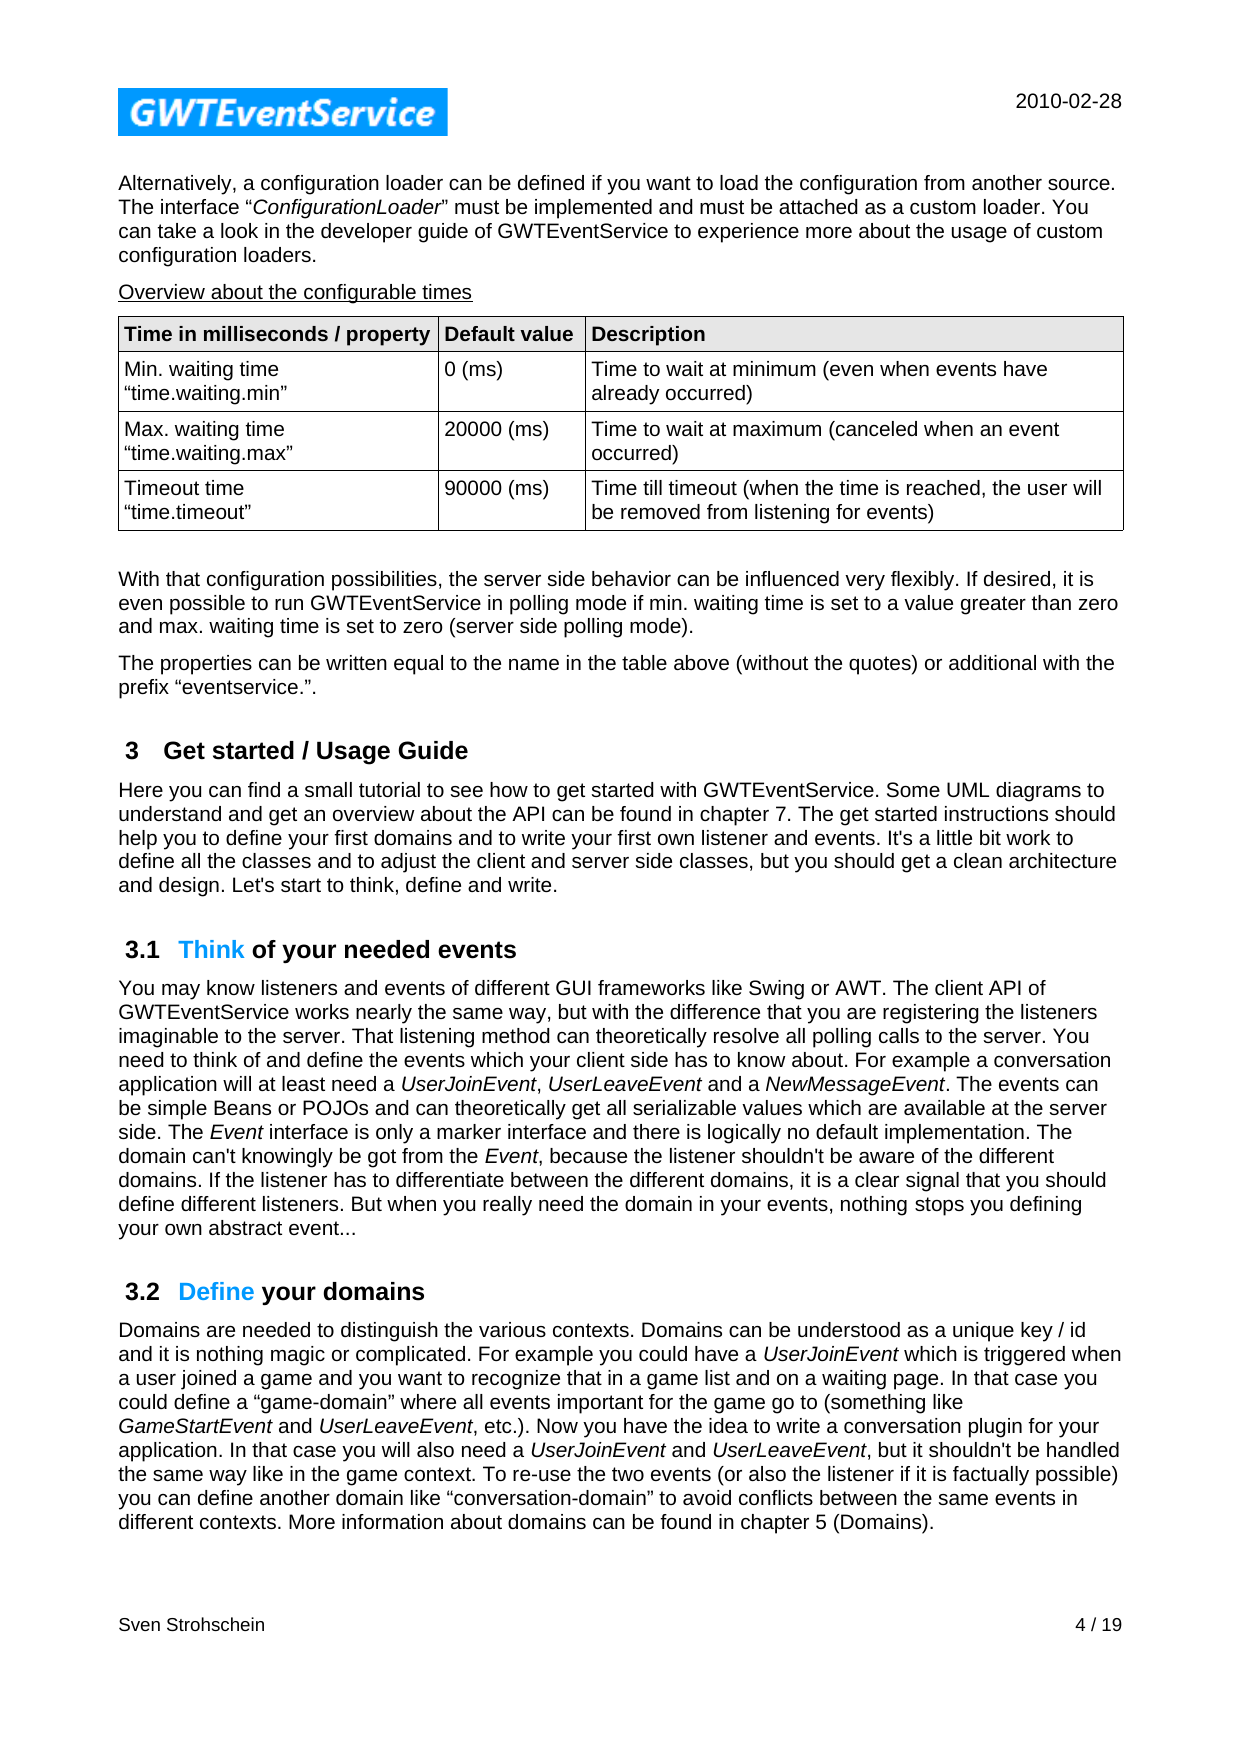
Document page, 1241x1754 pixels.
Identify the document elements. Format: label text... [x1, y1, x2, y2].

subtitle Think of your needed events [118, 935, 1122, 963]
text Domains are needed to distinguish the various contexts. Domains can be understood as a unique key / id and it is nothing magic or complicated. For example you could have a UserJoinEvent which is triggered when a user joined a game and you want to recognize that in a game list and on a waiting page. In that case you could define a “game-domain” where all events important for the game go to (something like GameStartEvent and UserLeaveEvent, etc.). Now you have the idea to write a conversation plugin for your application. In that case you will also need a UserJoinEvent and UserLeaveEvent, but it shouldn't be handled the same way like in the game context. To re-use the two events (or also the listener if it is factually possible) you can define another domain like “conversation-domain” to avoid conflicts between the same events in different contexts. More information about domains can be found in chapter 5 (Domains). [118, 1318, 1122, 1534]
table_header Time in milliseconds / property [119, 317, 438, 351]
text Alternatively, a configuration loader can be defined if you want to load the configuration from another source. The interface “ConfigurationLoader” must be implemented and must be attached as a custom loader. You can take a look in the developer guide of GWTEventService to experience more about the usage of custom configuration loaders. [118, 171, 1122, 267]
text You may know listeners and events of different GUI frameworks like Swing or AWT. The client API of GWTEventService works nearly the same way, but with the difference that you are registering the listeners imaginable to the server. That listening method can theoretically resolve all polling calls to the server. You need to think of and define the events which your client side has to know about. For example a conversation application will at least need a UserJoinEvent, UserLeaveEvent and a NewMessageEvent. The events can be simple Beans or POJOs and can theoretically get all serializable values which are available at the server side. The Event interface is only a marker interface and there is logically no default implementation. The domain can't knowingly be got from the Event, because the listener shouldn't be aware of the different domains. If the listener has to differentiate between the different domains, it is a clear signal that you should define different listeners. But when you really need the domain in your events, nothing stops you defining your own abstract event... [118, 976, 1122, 1239]
subtitle Define your domains [118, 1277, 1122, 1306]
table_cell Time to wait at maximum (canceled when an event occurred) [586, 412, 1123, 470]
table_header Default value [439, 317, 585, 351]
table_cell 0 (ms) [439, 352, 585, 411]
table_cell Time to wait at minimum (even when events have already occurred) [586, 352, 1123, 411]
table_header Description [586, 317, 1123, 351]
text Overview about the configurable times [118, 279, 1122, 303]
table_cell 90000 (ms) [439, 471, 585, 530]
table_cell 20000 (ms) [439, 412, 585, 470]
text Here you can find a small tutorial to see how to get started with GWTEventService. Some UML diagrams to understand and get an overview about the API can be found in chapter 7. The get started instructions should help you to define your first domains and to write your first own listener and events. It's a little bit work to define all the classes and to adjust the client and server side classes, but you should get a clean architecture and design. Let's start to think, define and write. [118, 777, 1122, 897]
text With that configuration possibilities, the server side behavior can be influenced very flexibly. If desired, it is even possible to run GWTEventService in polling mode if min. waiting time is set to a value greater than zero and max. waiting time is set to zero (server side polling mode). [118, 566, 1122, 638]
table_cell Min. waiting time “time.waiting.min” [119, 352, 438, 411]
table_cell Timeout time “time.timeout” [119, 471, 438, 530]
text The properties can be written equal to the name in the table above (without the quotes) or additional with the prefix “eventservice.”. [118, 651, 1122, 699]
subtitle Get started / Usage Guide [118, 736, 1122, 765]
table_cell Time till timeout (when the time is reached, the user will be removed from listening for events) [586, 471, 1123, 530]
table_cell Max. waiting time “time.waiting.max” [119, 412, 438, 470]
picture [118, 88, 448, 136]
